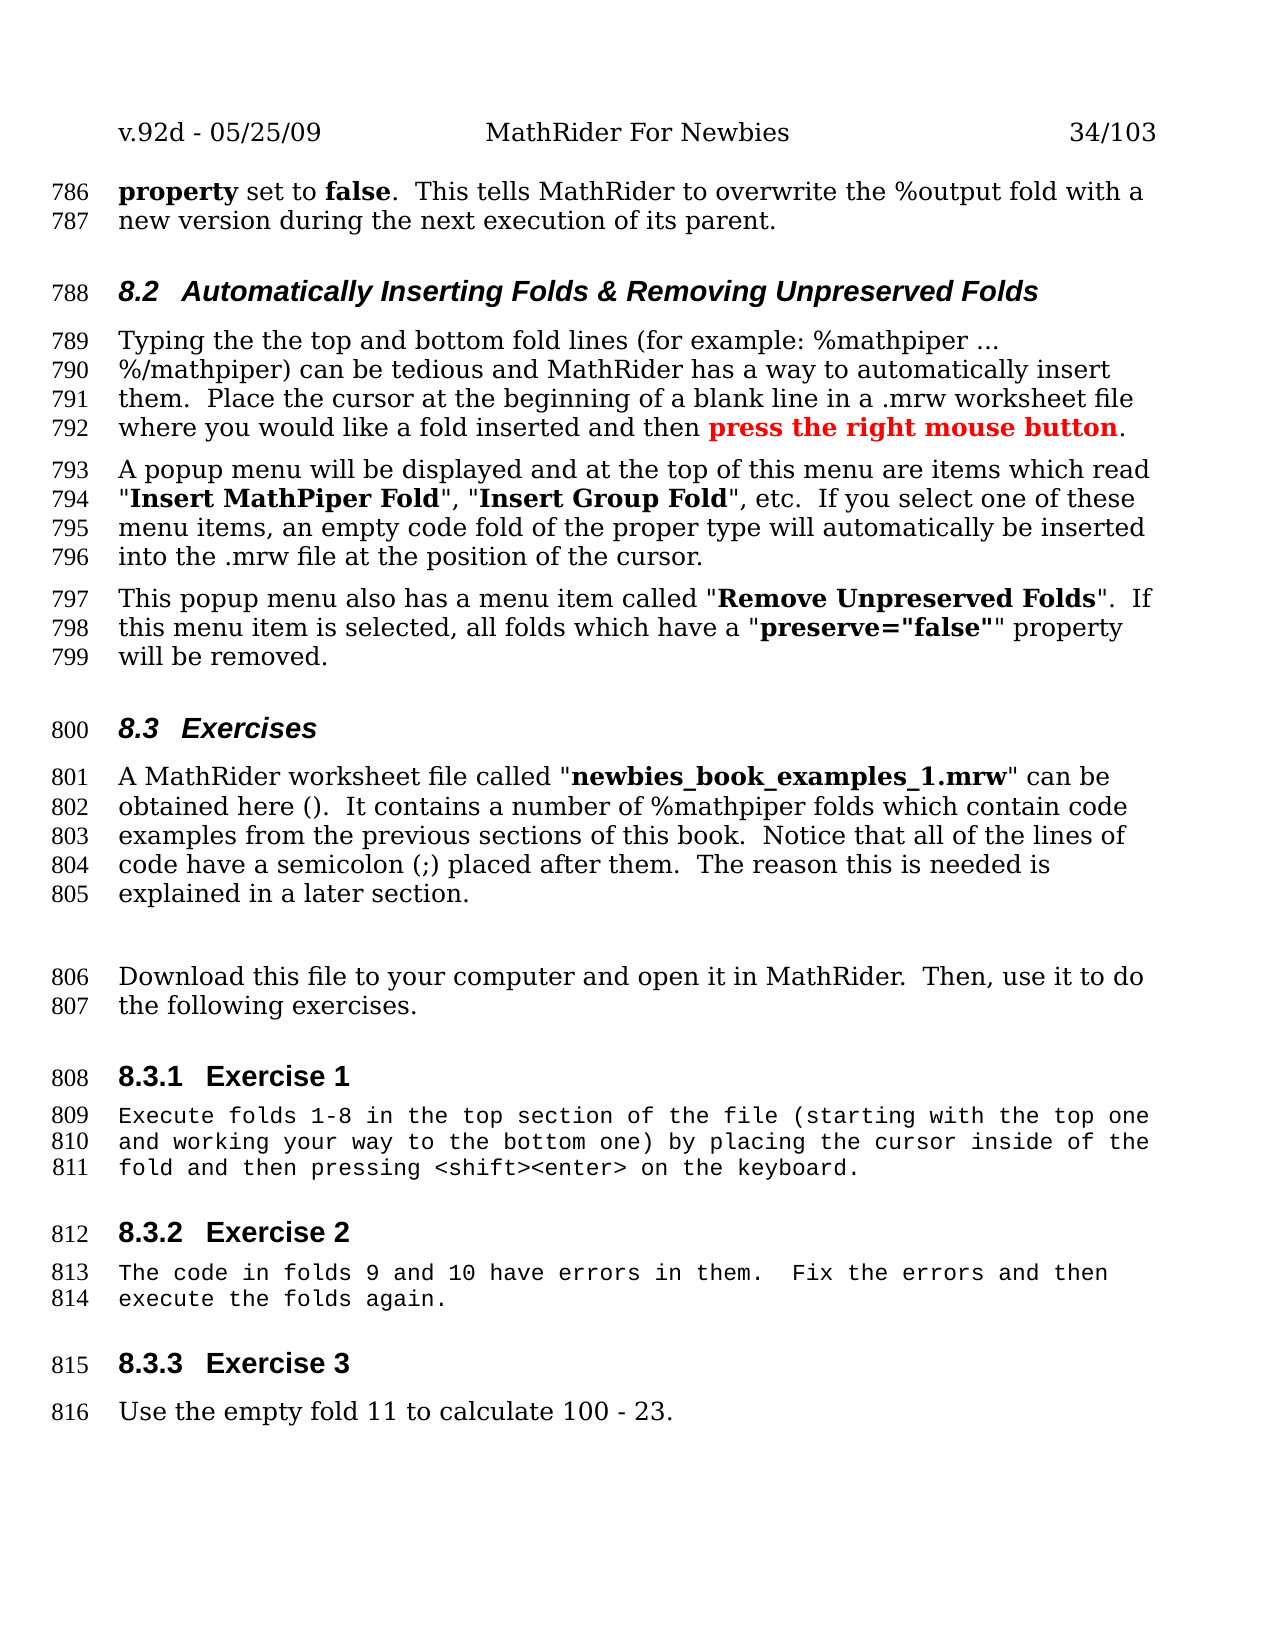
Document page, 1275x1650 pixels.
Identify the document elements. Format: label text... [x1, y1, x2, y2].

text A popup menu will be displayed and at the top of this menu are items which read "Insert MathPiper Fold", "Insert Group Fold", etc. If you select one of these menu items, an empty code fold of the proper type will automatically be inserted into the .mrw file at the position of the cursor. [118, 455, 1157, 572]
text Use the empty fold 11 to calculate 100 - 23. [118, 1397, 1157, 1427]
subtitle Automatically Inserting Folds & Removing Unpreserved Folds [118, 274, 1157, 308]
text A MathRider worksheet file called "newbies_book_examples_1.mrw" can be obtained here (). It contains a number of %mathpiper folds which contain code examples from the previous sections of this book. Notice that all of the lines of code have a semicolon (;) placed after them. The reason this is needed is explained in a later section. [118, 762, 1157, 908]
text This popup menu also has a menu item called "Remove Unpreserved Folds". If this menu item is selected, all folds which have a "preserve="false"" property will be removed. [118, 584, 1157, 672]
subtitle Exercise 3 [118, 1346, 1157, 1379]
subtitle Exercises [118, 711, 1157, 744]
subtitle Exercise 1 [118, 1059, 1157, 1093]
text Typing the the top and bottom fold lines (for example: %mathpiper ... %/mathpiper) can be tedious and MathRider has a way to automatically insert them. Place the cursor at the beginning of a blank line in a .mrw worksheet file where you would like a fold inserted and then press the right mouse button. [118, 326, 1157, 443]
text The code in folds 9 and 10 have errors in them. Fix the errors and then execute the folds again. [118, 1261, 1157, 1313]
text Download this file to your computer and open it in MathRider. Then, use it to do the following exercises. [118, 962, 1157, 1020]
text property set to false. This tells MathRider to overwrite the %output fold with a new version during the next execution of its parent. [118, 177, 1157, 235]
text Execute folds 1-8 in the top section of the file (starting with the top one and working your way to the bottom one) by placing the cursor inside of the fold and then pressing <shift><enter> on the keyboard. [118, 1105, 1157, 1182]
subtitle Exercise 2 [118, 1216, 1157, 1249]
